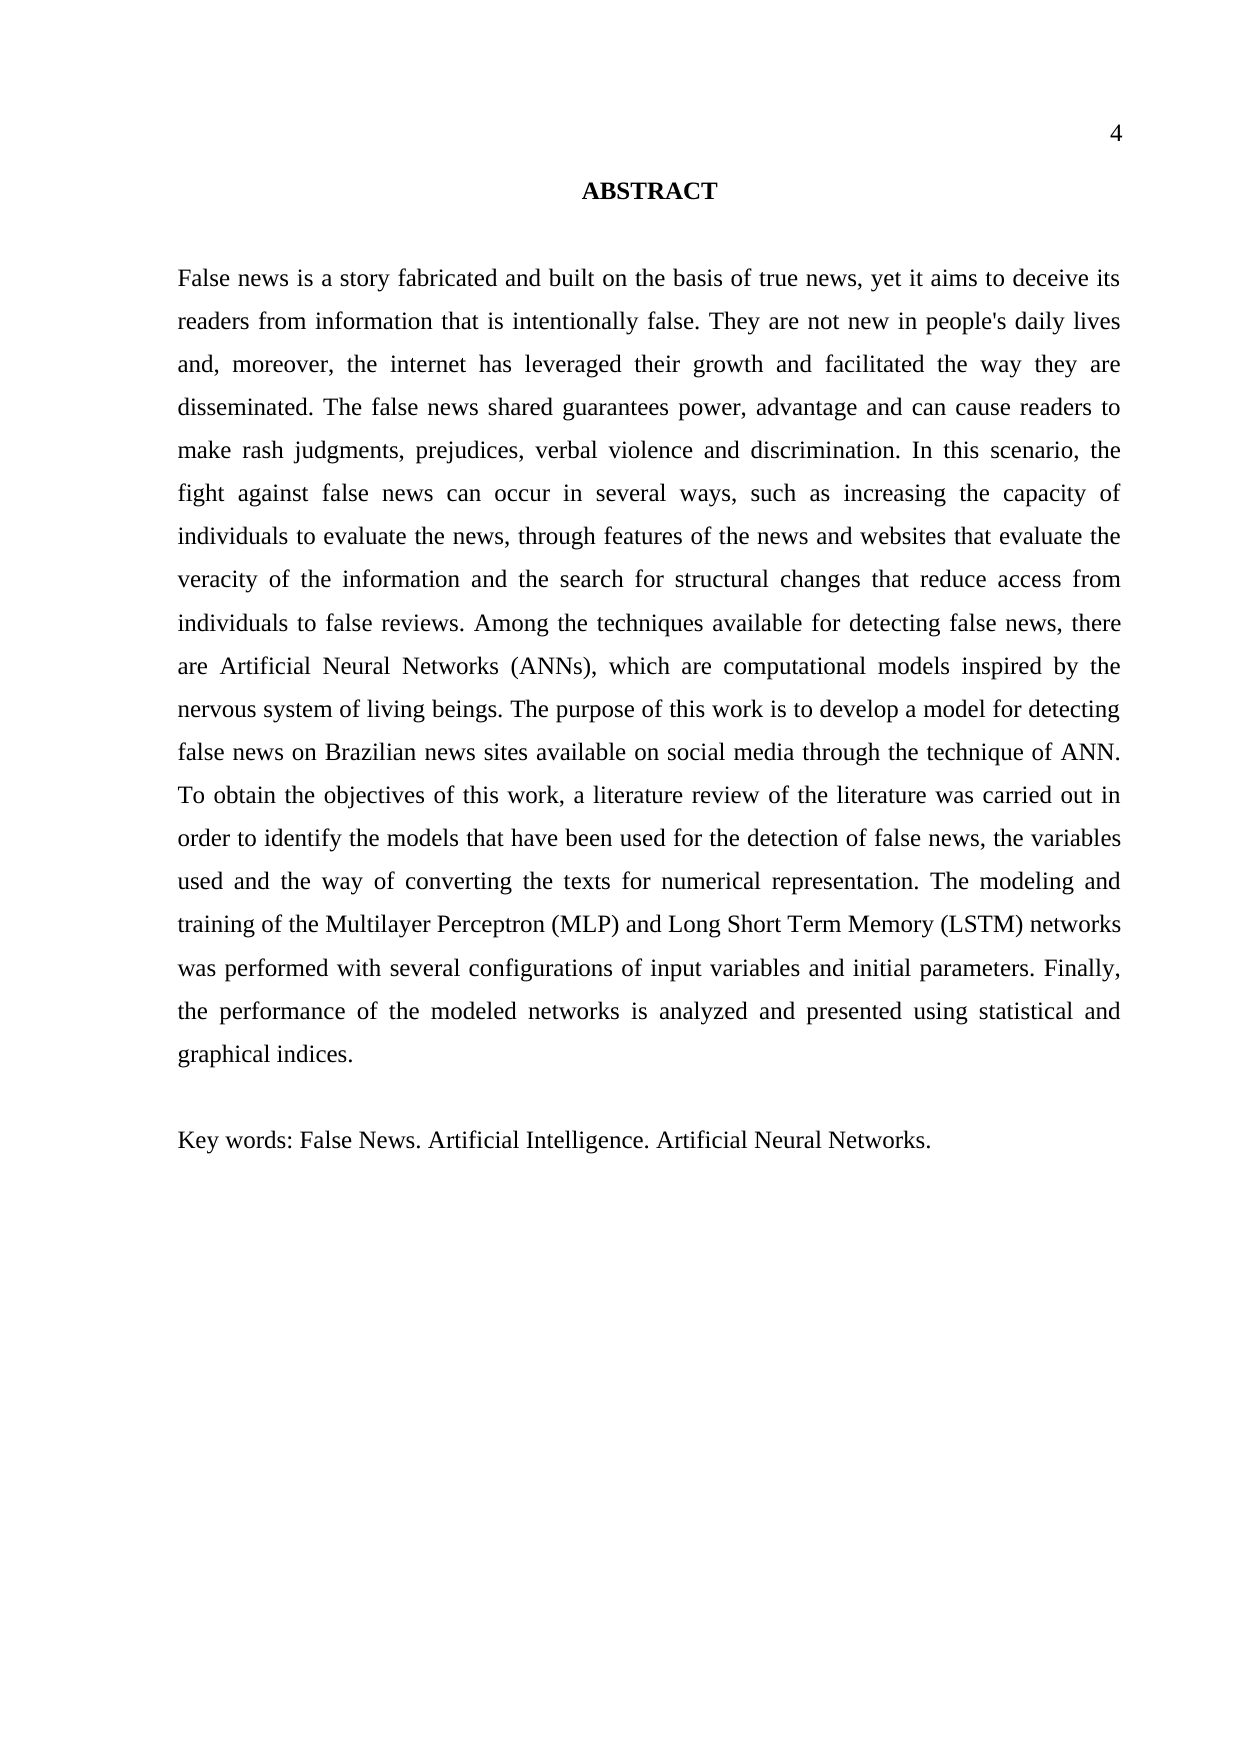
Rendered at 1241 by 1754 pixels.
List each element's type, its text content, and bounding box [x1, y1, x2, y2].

text Key words: False News. Artificial Intelligence. Artificial Neural Networks. [177, 1125, 1122, 1154]
text False news is a story fabricated and built on the basis of true news, yet it aims to deceive its readers from information that is intentionally false. They are not new in people's daily lives and, moreover, the internet has leveraged their growth and facilitated the way they are disseminated. The false news shared guarantees power, advantage and can cause readers to make rash judgments, prejudices, verbal violence and discrimination. In this scenario, the fight against false news can occur in several ways, such as increasing the capacity of individuals to evaluate the news, through features of the news and websites that evaluate the veracity of the information and the search for structural changes that reduce access from individuals to false reviews. Among the techniques available for detecting false news, there are Artificial Neural Networks (ANNs), which are computational models inspired by the nervous system of living beings. The purpose of this work is to develop a model for detecting false news on Brazilian news sites available on social media through the technique of ANN. To obtain the objectives of this work, a literature review of the literature was carried out in order to identify the models that have been used for the detection of false news, the variables used and the way of converting the texts for numerical representation. The modeling and training of the Multilayer Perceptron (MLP) and Long Short Term Memory (LSTM) networks was performed with several configurations of input variables and initial parameters. Finally, the performance of the modeled networks is analyzed and presented using statistical and graphical indices. [177, 263, 1122, 1068]
text ABSTRACT [177, 176, 1122, 205]
